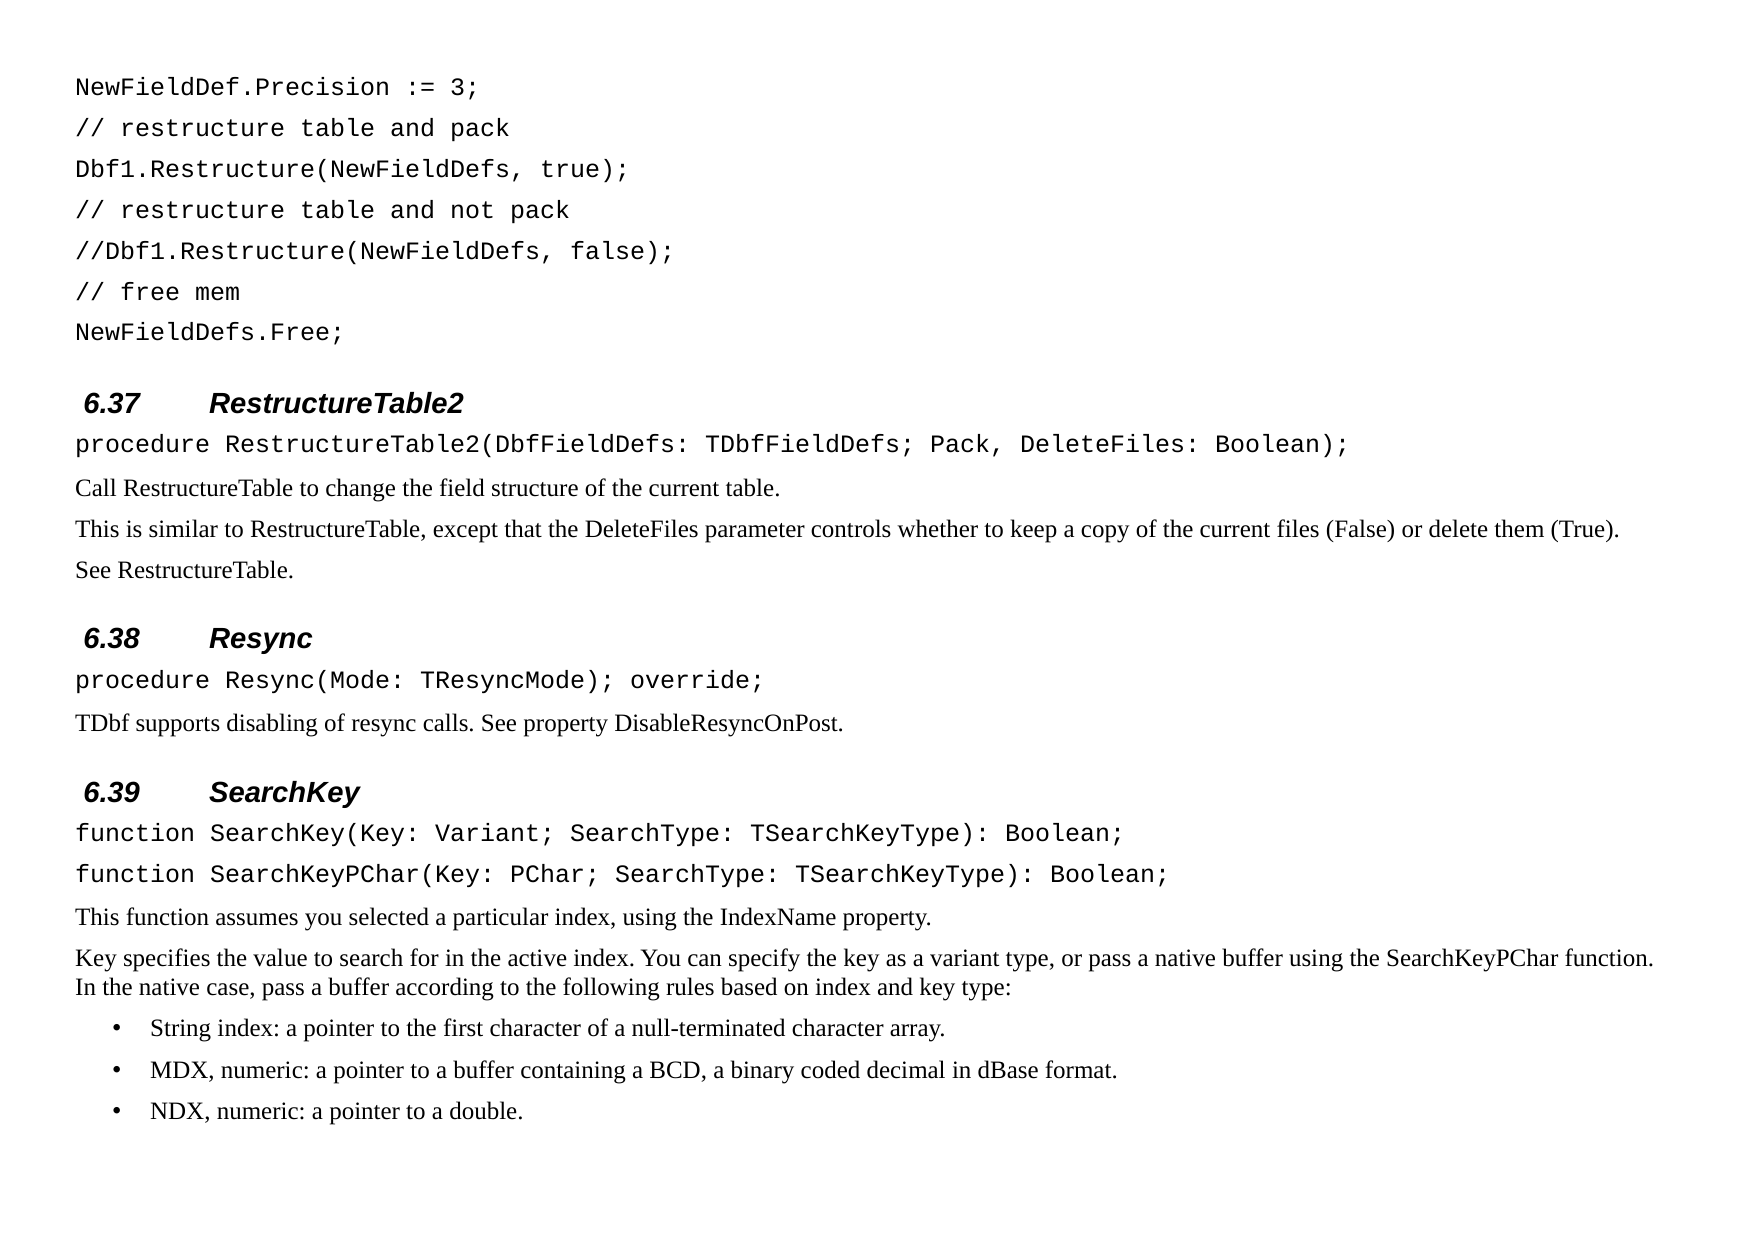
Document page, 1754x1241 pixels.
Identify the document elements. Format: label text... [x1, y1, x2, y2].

text This is similar to RestructureTable, except that the DeleteFiles parameter controls whether to keep a copy of the current files (False) or delete them (True). [75, 514, 1679, 543]
text // free mem [75, 279, 1679, 307]
text // restructure table and not pack [75, 197, 1679, 226]
text This function assumes you selected a particular index, using the IndexName property. [75, 902, 1679, 931]
text function SearchKey(Key: Variant; SearchType: TSearchKeyType): Boolean; [75, 821, 1679, 849]
text NewFieldDef.Precision := 3; [75, 75, 1679, 103]
text procedure RestructureTable2(DbfFieldDefs: TDbfFieldDefs; Pack, DeleteFiles: Boolean); [75, 432, 1679, 460]
subtitle RestructureTable2 [75, 386, 1679, 419]
text //Dbf1.Restructure(NewFieldDefs, false); [75, 238, 1679, 267]
text TDbf supports disabling of resync calls. See property DisableResyncOnPost. [75, 708, 1679, 737]
text Call RestructureTable to change the field structure of the current table. [75, 473, 1679, 501]
list MDX, numeric: a pointer to a buffer containing a BCD, a binary coded decimal in dBase format. [112, 1055, 1679, 1083]
subtitle Resync [75, 621, 1679, 655]
text // restructure table and pack [75, 116, 1679, 144]
text Dbf1.Restructure(NewFieldDefs, true); [75, 157, 1679, 185]
text function SearchKeyPChar(Key: PChar; SearchType: TSearchKeyType): Boolean; [75, 861, 1679, 890]
text NewFieldDefs.Free; [75, 320, 1679, 348]
text procedure Resync(Mode: TResyncMode); override; [75, 667, 1679, 696]
subtitle SearchKey [75, 774, 1679, 808]
list NDX, numeric: a pointer to a double. [112, 1096, 1679, 1125]
list String index: a pointer to the first character of a null-terminated character array. [112, 1013, 1679, 1042]
text See RestructureTable. [75, 555, 1679, 584]
text Key specifies the value to search for in the active index. You can specify the key as a variant type, or pass a native buffer using the SearchKeyPChar function. In the native case, pass a buffer according to the following rules based on index and key type: [75, 943, 1679, 1001]
